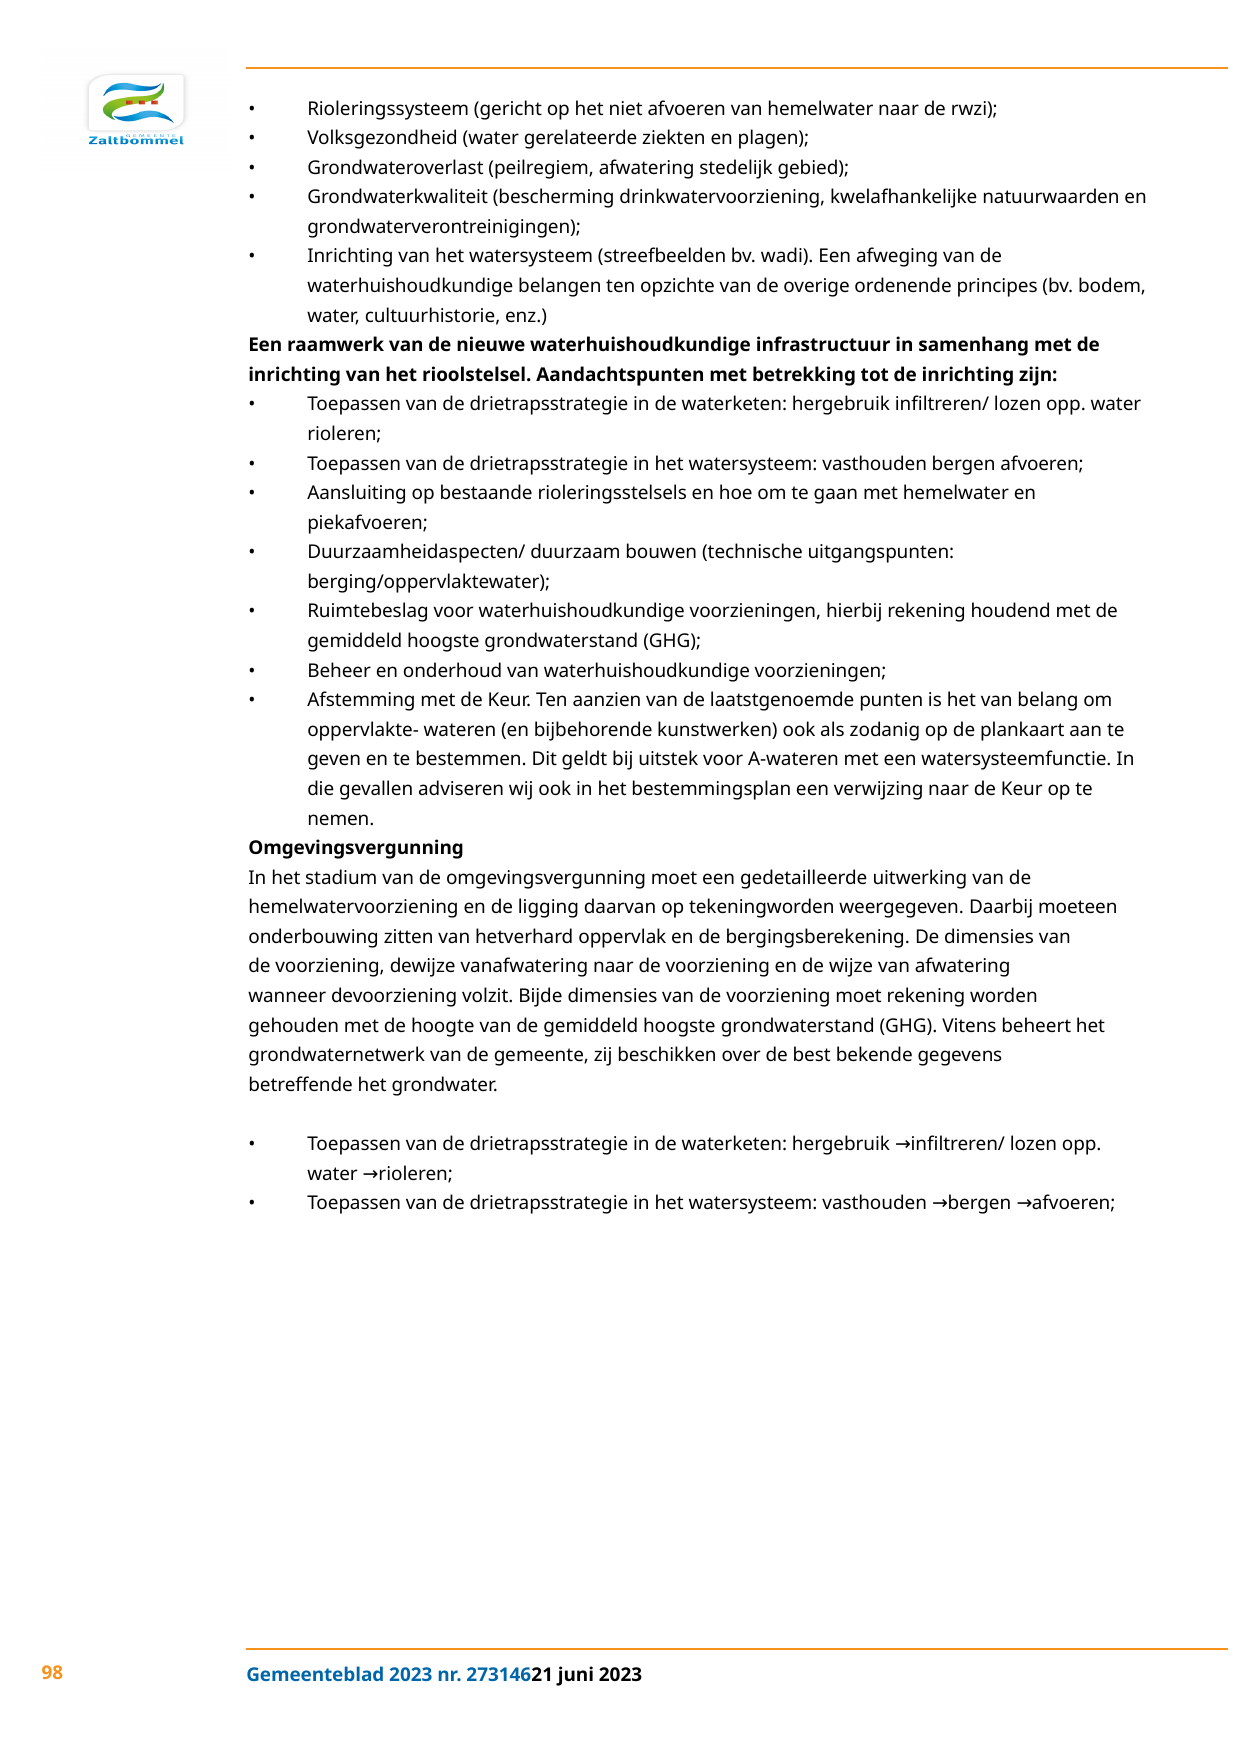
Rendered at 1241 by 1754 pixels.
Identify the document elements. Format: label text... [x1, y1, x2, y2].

list Afstemming met de Keur. Ten aanzien van de laatstgenoemde punten is het van belang om oppervlakte- wateren (en bijbehorende kunstwerken) ook als zodanig op de plankaart aan te geven en te bestemmen. Dit geldt bij uitstek voor A-wateren met een watersysteemfunctie. In die gevallen adviseren wij ook in het bestemmingsplan een verwijzing naar de Keur op te nemen. [248, 686, 1152, 831]
text Een raamwerk van de nieuwe waterhuishoudkundige infrastructuur in samenhang met de inrichting van het rioolstelsel. Aandachtspunten met betrekking tot de inrichting zijn: [248, 331, 1152, 387]
list Toepassen van de drietrapsstrategie in de waterketen: hergebruik infiltreren/ lozen opp. water rioleren; [248, 391, 1152, 446]
list Ruimtebeslag voor waterhuishoudkundige voorzieningen, hierbij rekening houdend met de gemiddeld hoogste grondwaterstand (GHG); [248, 598, 1152, 653]
list Grondwateroverlast (peilregiem, afwatering stedelijk gebied); [248, 154, 1152, 180]
picture [41, 47, 231, 172]
list Aansluiting op bestaande rioleringsstelsels en hoe om te gaan met hemelwater en piekafvoeren; [248, 479, 1152, 535]
list Toepassen van de drietrapsstrategie in de waterketen: hergebruik →infiltreren/ lozen opp. water →rioleren; [248, 1130, 1152, 1186]
list Duurzaamheidaspecten/ duurzaam bouwen (technische uitgangspunten: berging/oppervlaktewater); [248, 538, 1152, 594]
list Grondwaterkwaliteit (bescherming drinkwatervoorziening, kwelafhankelijke natuurwaarden en grondwaterverontreinigingen); [248, 183, 1152, 239]
text Omgevingsvergunning [248, 834, 1152, 860]
list Rioleringssysteem (gericht op het niet afvoeren van hemelwater naar de rwzi); [248, 95, 1152, 121]
list Toepassen van de drietrapsstrategie in het watersysteem: vasthouden bergen afvoeren; [248, 450, 1152, 476]
text In het stadium van de omgevingsvergunning moet een gedetailleerde uitwerking van de hemelwatervoorziening en de ligging daarvan op tekeningworden weergegeven. Daarbij moeteen onderbouwing zitten van hetverhard oppervlak en de bergingsberekening. De dimensies van de voorziening, dewijze vanafwatering naar de voorziening en de wijze van afwatering wanneer devoorziening volzit. Bijde dimensies van de voorziening moet rekening worden gehouden met de hoogte van de gemiddeld hoogste grondwaterstand (GHG). Vitens beheert het grondwaternetwerk van de gemeente, zij beschikken over de best bekende gegevens betreffende het grondwater. [248, 864, 1152, 1097]
list Toepassen van de drietrapsstrategie in het watersysteem: vasthouden →bergen →afvoeren; [248, 1189, 1152, 1215]
list Volksgezondheid (water gerelateerde ziekten en plagen); [248, 124, 1152, 150]
list Inrichting van het watersysteem (streefbeelden bv. wadi). Een afweging van de waterhuishoudkundige belangen ten opzichte van de overige ordenende principes (bv. bodem, water, cultuurhistorie, enz.) [248, 243, 1152, 328]
list Beheer en onderhoud van waterhuishoudkundige voorzieningen; [248, 657, 1152, 683]
